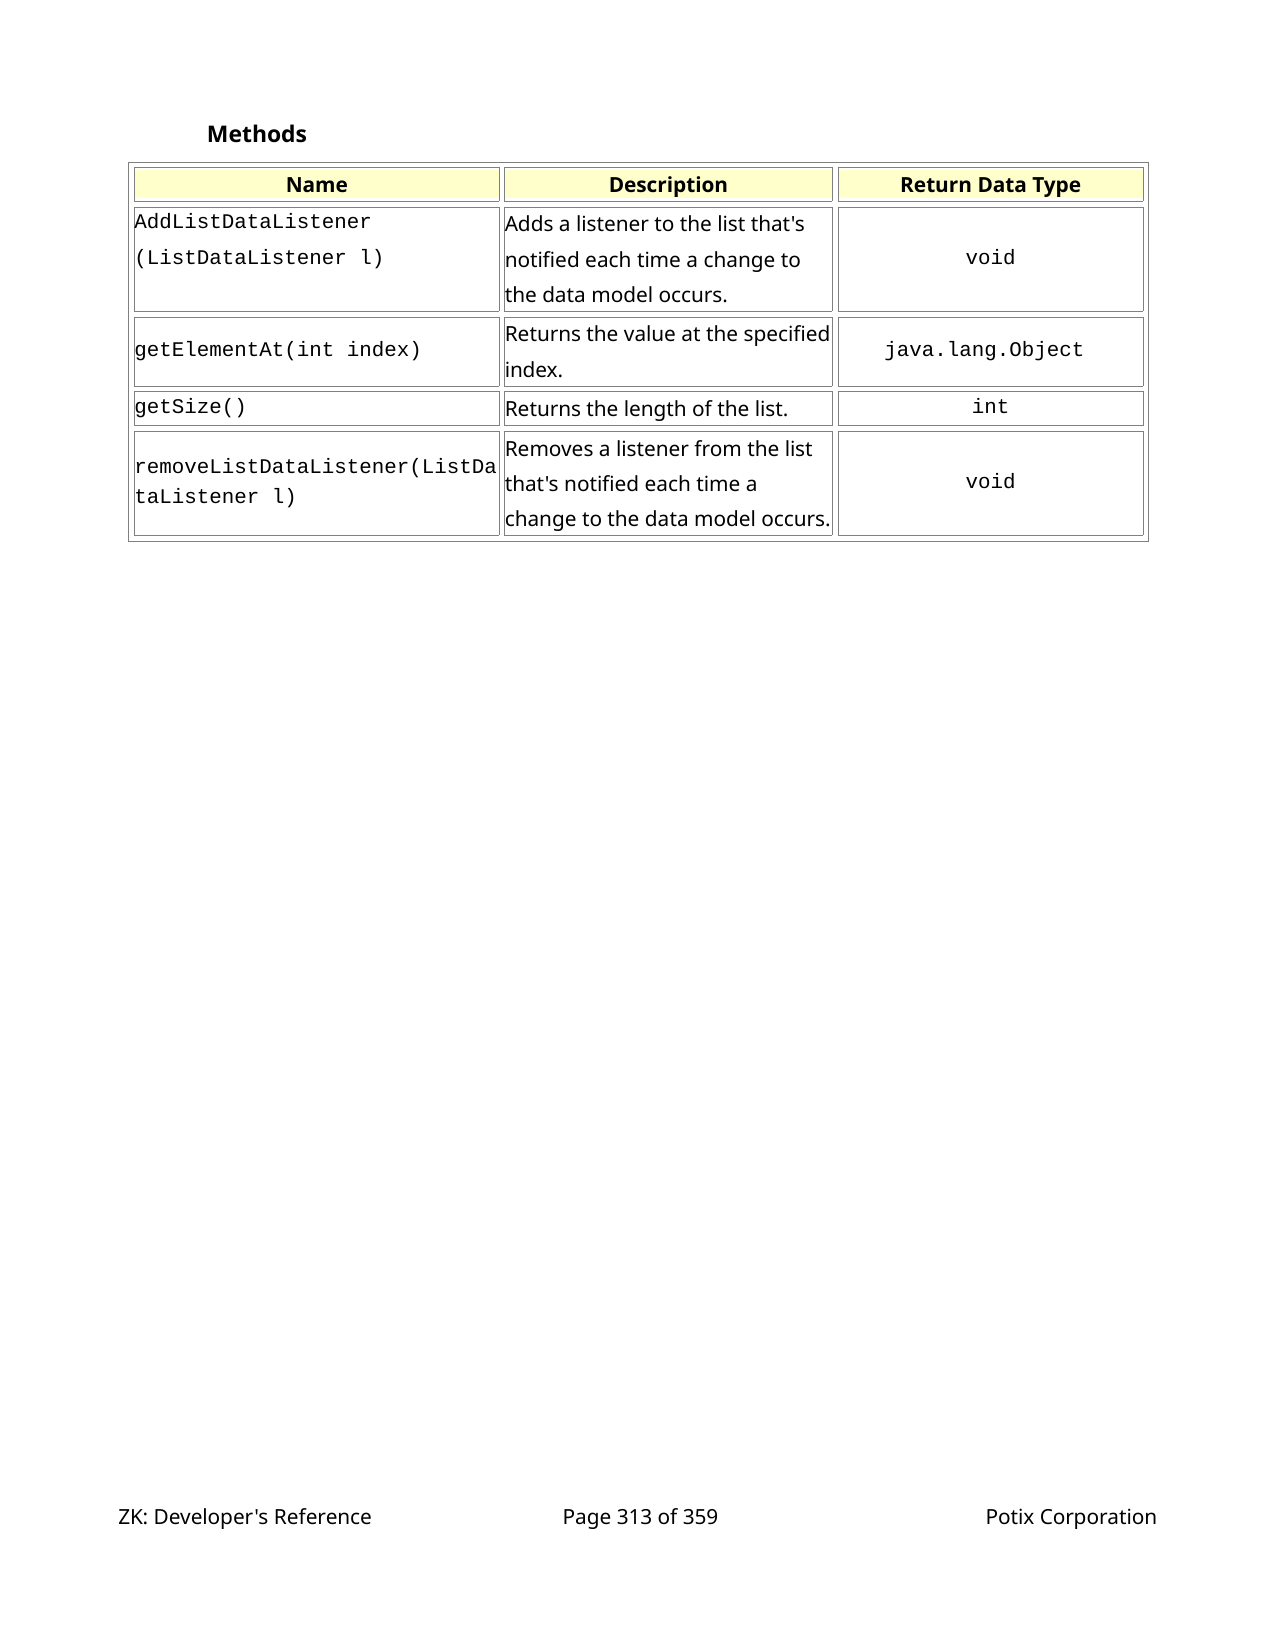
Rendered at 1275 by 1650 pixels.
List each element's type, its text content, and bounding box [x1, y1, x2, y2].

table_header Return Data Type [835, 163, 1146, 201]
table_cell void [835, 425, 1146, 535]
table_cell java.lang.Object [835, 311, 1146, 386]
table_cell void [835, 201, 1146, 311]
table_cell getSize() [131, 386, 502, 425]
table_cell Removes a listener from the list that's notified each time a change to the data model occurs. [502, 425, 835, 535]
table_cell int [835, 386, 1146, 425]
table_cell AddListDataListener (ListDataListener l) [131, 201, 502, 311]
table_header Name [131, 163, 502, 201]
table_cell getElementAt(int index) [131, 311, 502, 386]
table_cell Adds a listener to the list that's notified each time a change to the data model occurs. [502, 201, 835, 311]
table_cell Returns the value at the specified index. [502, 311, 835, 386]
table_header Description [502, 163, 835, 201]
table_cell removeListDataListener(ListDataListener l) [131, 425, 502, 535]
table_cell Returns the length of the list. [502, 386, 835, 425]
subtitle Methods [207, 118, 1157, 149]
